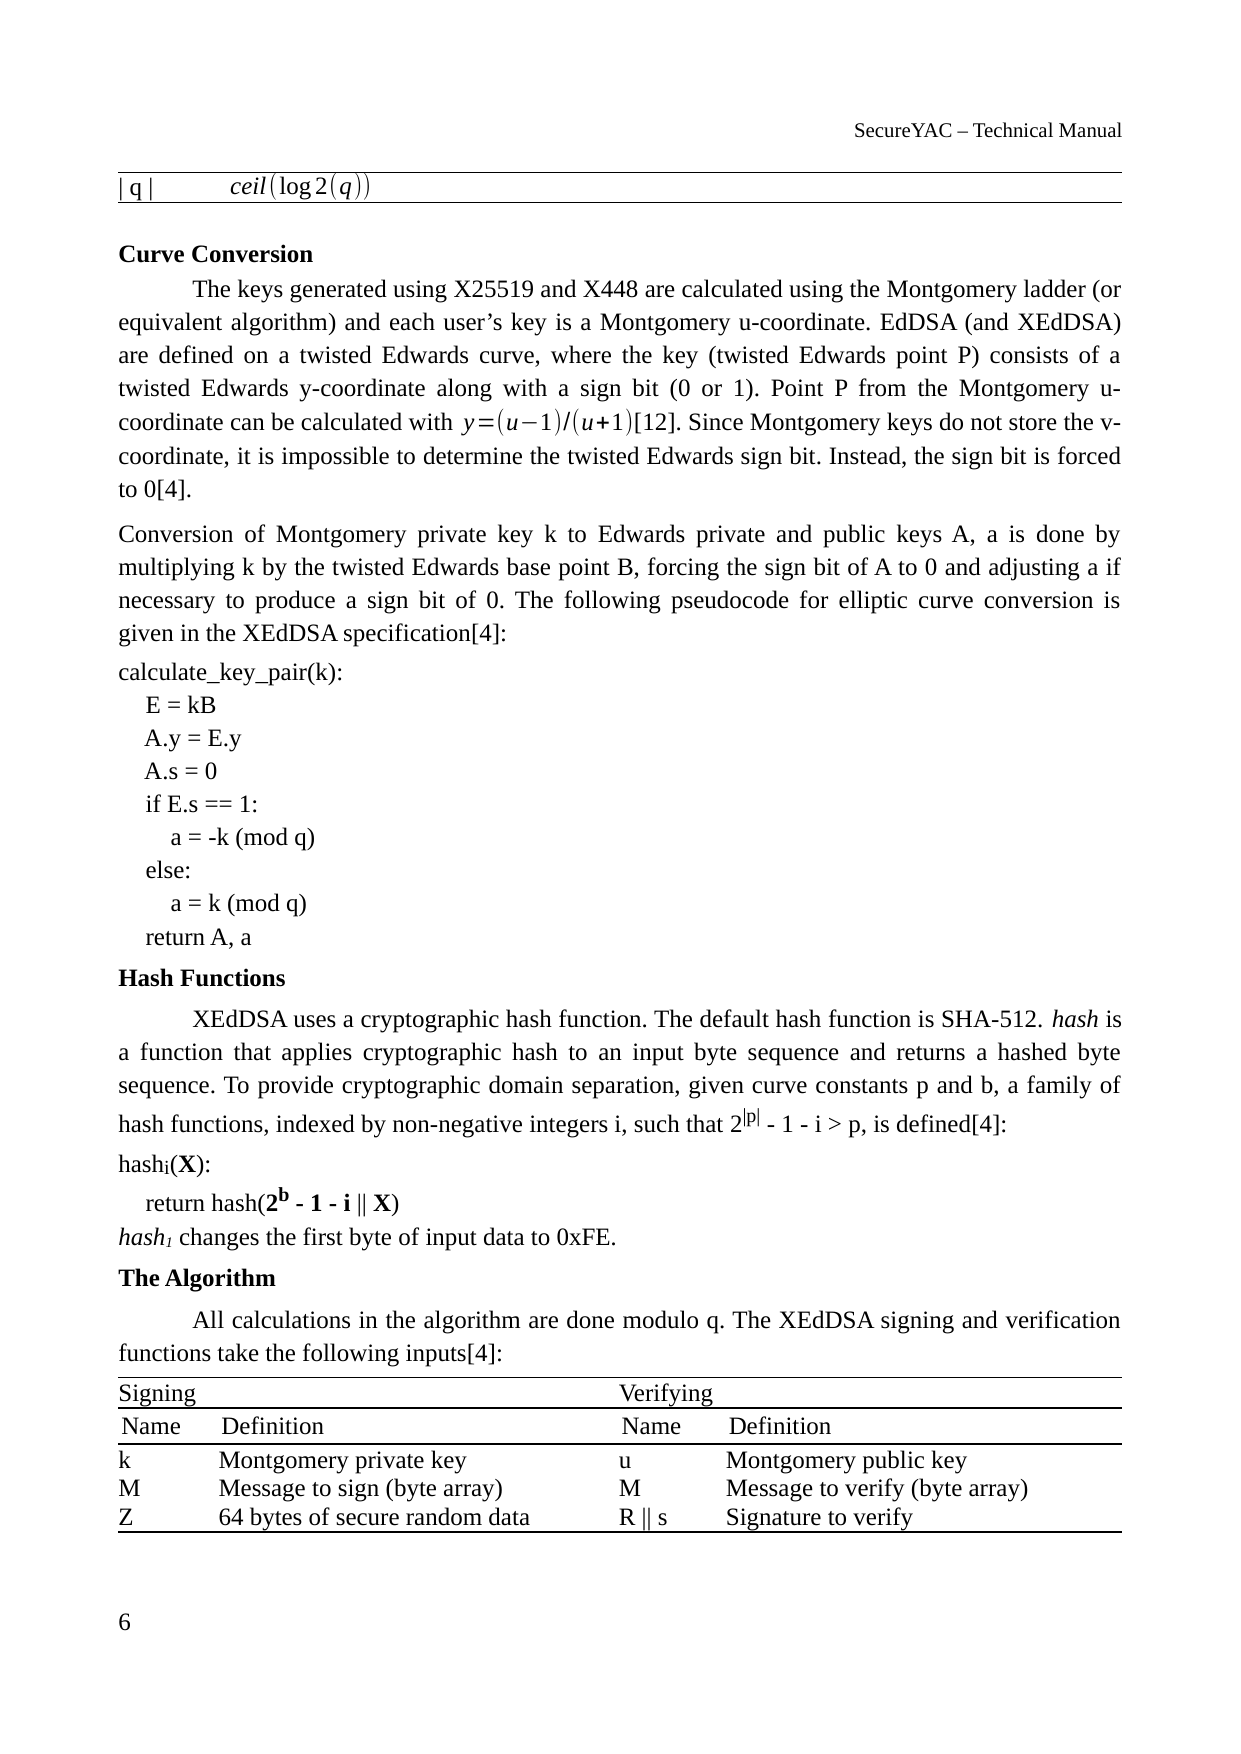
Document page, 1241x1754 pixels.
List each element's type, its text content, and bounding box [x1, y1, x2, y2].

table_cell [230, 173, 1122, 202]
text hash1 changes the first byte of input data to 0xFE. [118, 1222, 1122, 1251]
table_cell Name [118, 1409, 218, 1443]
subtitle Hash Functions [118, 963, 1122, 992]
text return A, a [118, 922, 1122, 950]
table_header Verifying [619, 1378, 1122, 1407]
text hashi(X): [118, 1149, 1122, 1179]
table_cell Message to sign (byte array) [218, 1474, 618, 1502]
table_cell k [118, 1445, 218, 1473]
text a = k (mod q) [118, 888, 1122, 917]
table_cell Montgomery private key [218, 1445, 618, 1473]
text A.s = 0 [118, 756, 1122, 785]
text A.y = E.y [118, 723, 1122, 752]
subtitle Curve Conversion [118, 239, 1122, 268]
text XEdDSA uses a cryptographic hash function. The default hash function is SHA-512. hash is a function that applies cryptographic hash to an input byte sequence and returns a hashed byte sequence. To provide cryptographic domain separation, given curve constants p and b, a family of hash functions, indexed by non-negative integers i, such that 2|p| - 1 - i > p, is defined[4]: [118, 1004, 1122, 1138]
table_cell Montgomery public key [726, 1445, 1122, 1473]
table_cell Z [118, 1502, 218, 1531]
table_cell Signature to verify [726, 1502, 1122, 1531]
table_cell M [118, 1474, 218, 1502]
subtitle The Algorithm [118, 1263, 1122, 1292]
text E = kB [118, 690, 1122, 719]
table_cell Name [619, 1409, 726, 1443]
text else: [118, 856, 1122, 884]
table_cell u [619, 1445, 726, 1473]
text The keys generated using X25519 and X448 are calculated using the Montgomery ladder (or equivalent algorithm) and each user’s key is a Montgomery u-coordinate. EdDSA (and XEdDSA) are defined on a twisted Edwards curve, where the key (twisted Edwards point P) consists of a twisted Edwards y-coordinate along with a sign bit (0 or 1). Point P from the Montgomery u-coordinate can be calculated with [12]. Since Montgomery keys do not store the v-coordinate, it is impossible to determine the twisted Edwards sign bit. Instead, the sign bit is forced to 0[4]. [118, 274, 1122, 503]
text if E.s == 1: [118, 789, 1122, 818]
text calculate_key_pair(k): [118, 657, 1122, 686]
table_cell 64 bytes of secure random data [218, 1502, 618, 1531]
text a = -k (mod q) [118, 822, 1122, 851]
table_header Signing [118, 1378, 618, 1407]
text return hash(2b - 1 - i || X) [118, 1183, 1122, 1217]
text Conversion of Montgomery private key k to Edwards private and public keys A, a is done by multiplying k by the twisted Edwards base point B, forcing the sign bit of A to 0 and adjusting a if necessary to produce a sign bit of 0. The following pseudocode for elliptic curve conversion is given in the XEdDSA specification[4]: [118, 519, 1122, 647]
table_cell M [619, 1474, 726, 1502]
table_cell Definition [726, 1409, 1122, 1443]
table_cell | q | [118, 173, 229, 202]
table_cell R || s [619, 1502, 726, 1531]
table_cell Definition [218, 1409, 618, 1443]
table_cell Message to verify (byte array) [726, 1474, 1122, 1502]
text All calculations in the algorithm are done modulo q. The XEdDSA signing and verification functions take the following inputs[4]: [118, 1305, 1122, 1366]
